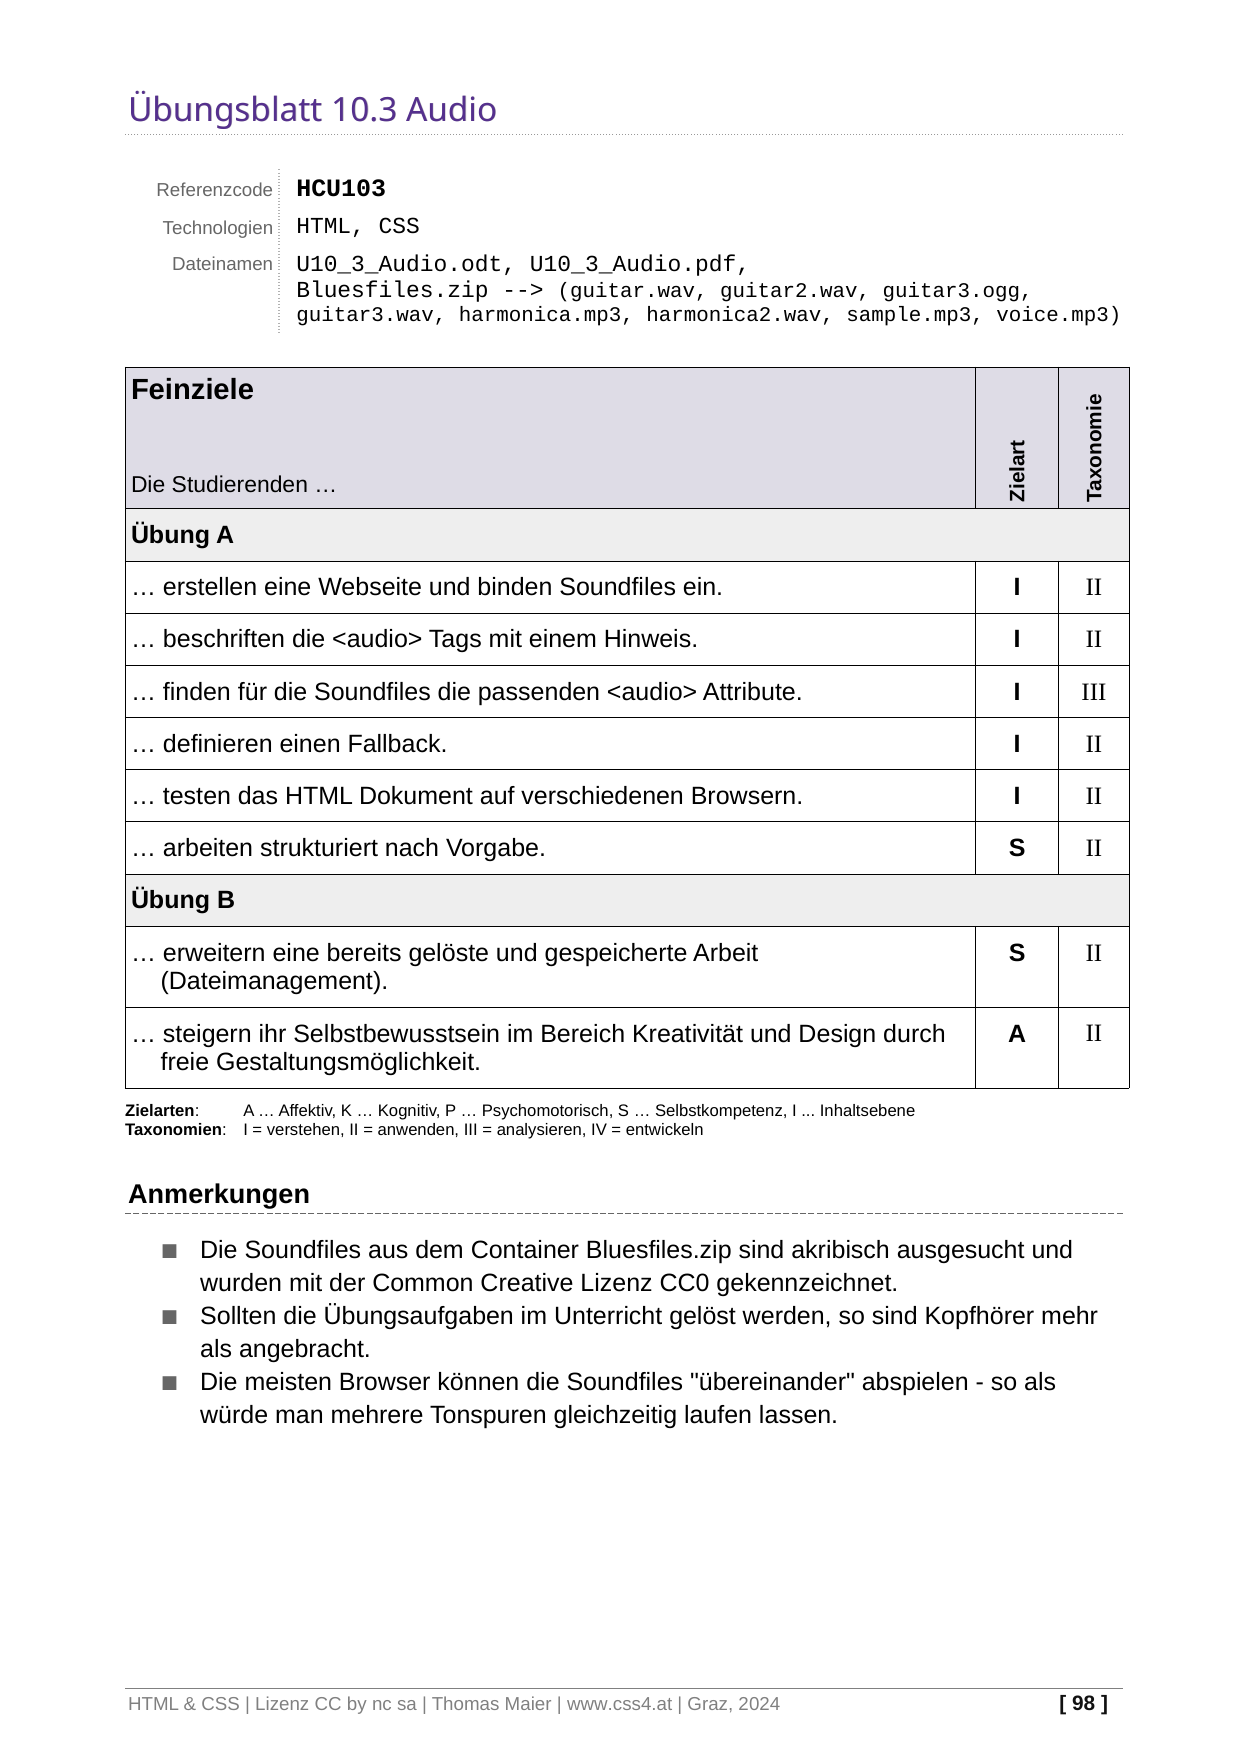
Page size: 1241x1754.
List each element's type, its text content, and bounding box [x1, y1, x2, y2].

table_cell … finden für die Soundfiles die passenden <audio> Attribute. [126, 666, 975, 717]
list Die Soundfiles aus dem Container Bluesfiles.zip sind akribisch ausgesucht und wurden mit der Common Creative Lizenz CC0 gekennzeichnet. [162, 1235, 1123, 1297]
table_cell II [1059, 1008, 1129, 1088]
table_cell II [1059, 718, 1129, 769]
table_header Referenzcode [125, 169, 278, 209]
table_cell S [976, 927, 1058, 1007]
table_cell HTML, CSS [279, 209, 1129, 247]
table_cell … erstellen eine Webseite und binden Soundfiles ein. [126, 562, 975, 613]
table_cell II [1059, 562, 1129, 613]
table_cell II [1059, 927, 1129, 1007]
subtitle Übungsblatt 10.3 Audio [125, 83, 1123, 134]
table_cell I [976, 718, 1058, 769]
table_cell Übung B [126, 875, 1129, 926]
list Sollten die Übungsaufgaben im Unterricht gelöst werden, so sind Kopfhörer mehr als angebracht. [162, 1301, 1123, 1363]
table_cell … steigern ihr Selbstbewusstsein im Bereich Kreativität und Design durch freie Gestaltungsmöglichkeit. [126, 1008, 975, 1088]
table_cell A [976, 1008, 1058, 1088]
table_cell II [1059, 770, 1129, 821]
table_cell Dateinamen [125, 247, 278, 333]
table_cell Übung A [126, 509, 1129, 561]
table_cell II [1059, 822, 1129, 874]
table_cell … testen das HTML Dokument auf verschiedenen Browsern. [126, 770, 975, 821]
table_header Feinziele Die Studierenden … [126, 368, 975, 508]
text Zielarten: A … Affektiv, K … Kognitiv, P … Psychomotorisch, S … Selbstkompetenz, I ... Inhaltsebene Taxonomien: I = verstehen, II = anwenden, III = analysieren, IV = entwickeln [125, 1100, 1123, 1139]
table_cell U10_3_Audio.odt, U10_3_Audio.pdf, Bluesfiles.zip --> (guitar.wav, guitar2.wav, guitar3.ogg, guitar3.wav, harmonica.mp3, harmonica2.wav, sample.mp3, voice.mp3) [279, 247, 1129, 333]
table_cell I [976, 614, 1058, 665]
table_cell I [976, 666, 1058, 717]
table_cell II [1059, 614, 1129, 665]
table_cell I [976, 770, 1058, 821]
table_cell … erweitern eine bereits gelöste und gespeicherte Arbeit (Dateimanagement). [126, 927, 975, 1007]
table_cell I [976, 562, 1058, 613]
list Die meisten Browser können die Soundfiles "übereinander" abspielen - so als würde man mehrere Tonspuren gleichzeitig laufen lassen. [162, 1367, 1123, 1429]
table_header Zielart [976, 368, 1058, 508]
table_cell Technologien [125, 209, 278, 247]
table_cell … definieren einen Fallback. [126, 718, 975, 769]
text Anmerkungen [125, 1175, 1123, 1213]
table_cell … arbeiten strukturiert nach Vorgabe. [126, 822, 975, 874]
table_cell … beschriften die <audio> Tags mit einem Hinweis. [126, 614, 975, 665]
table_header Taxonomie [1059, 368, 1129, 508]
table_header HCU103 [279, 169, 1129, 209]
table_cell S [976, 822, 1058, 874]
table_cell III [1059, 666, 1129, 717]
